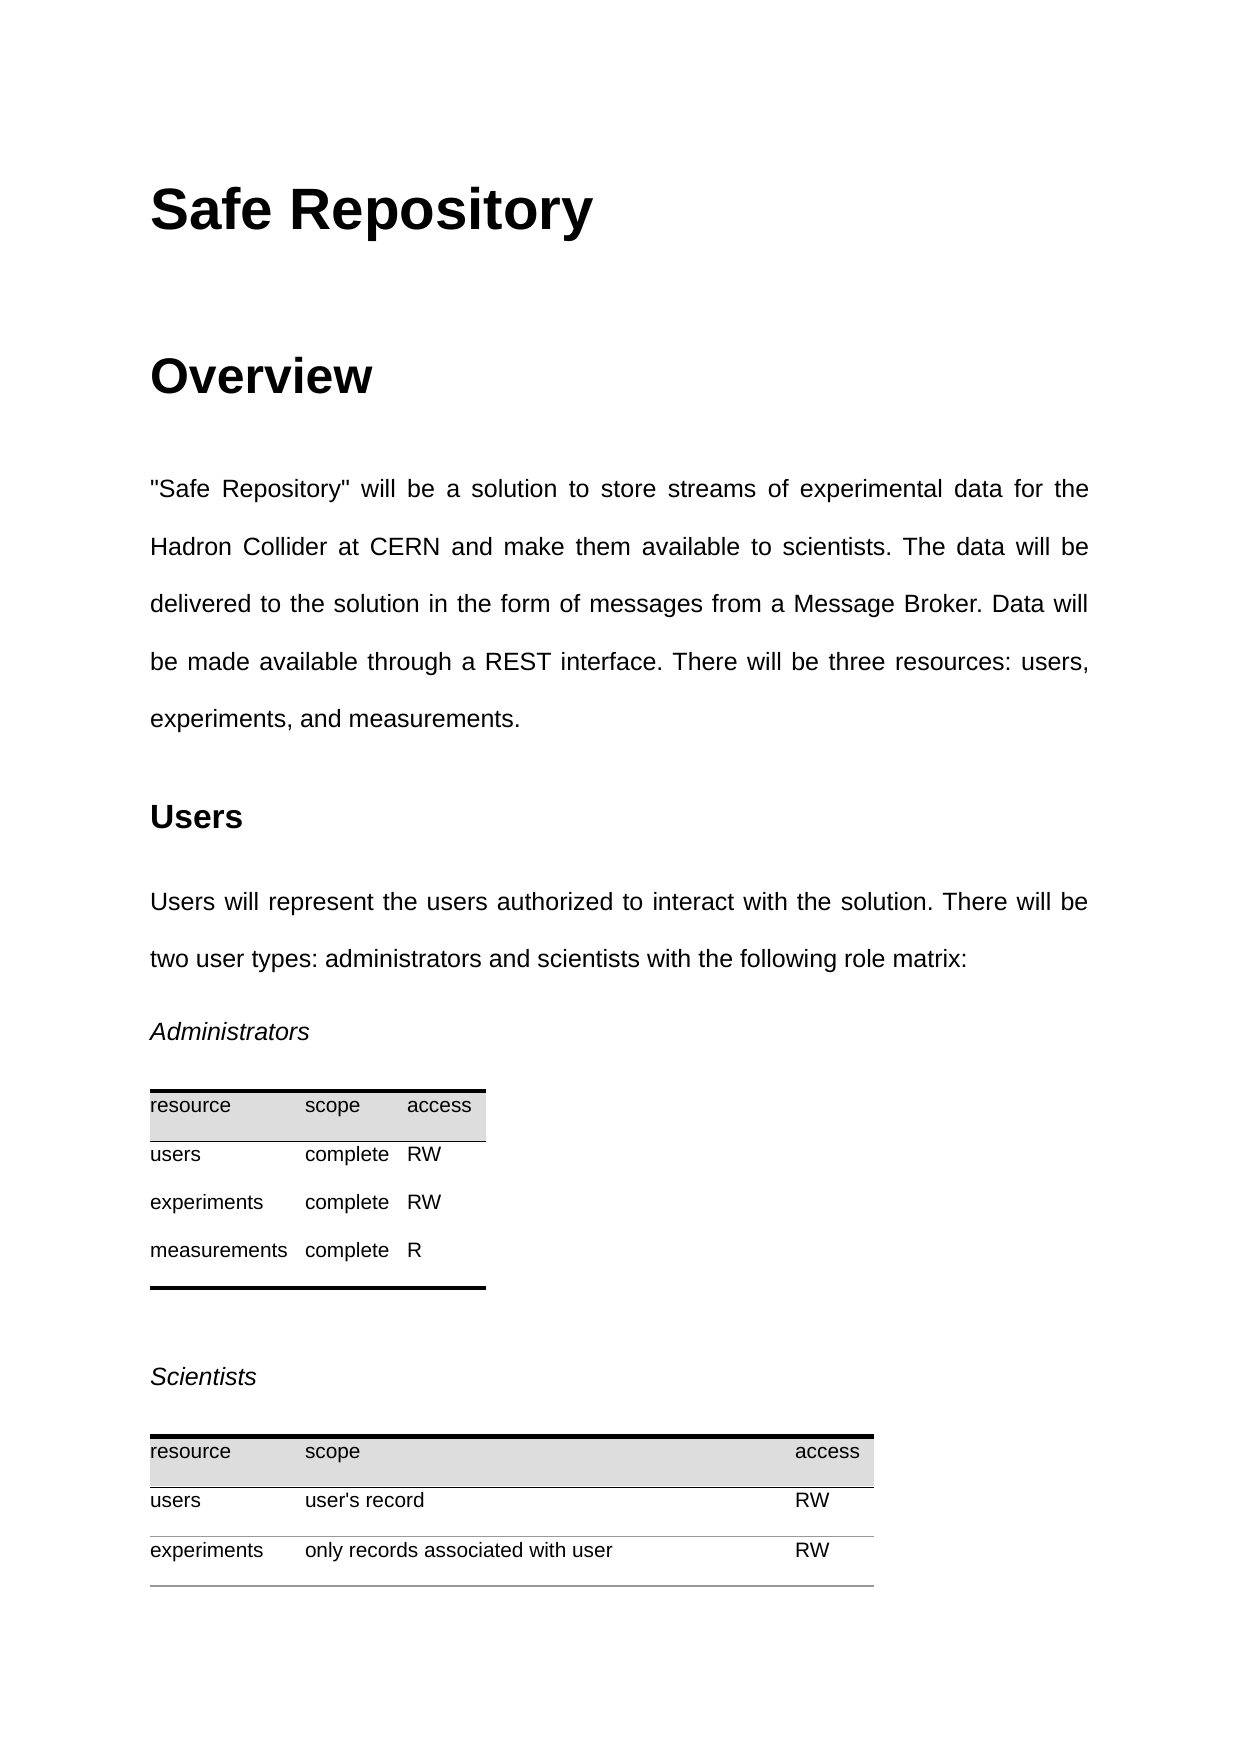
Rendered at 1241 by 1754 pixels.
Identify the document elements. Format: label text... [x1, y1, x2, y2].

subtitle Users [150, 797, 1091, 836]
title Safe Repository [150, 175, 1091, 242]
table_header resource [150, 1439, 305, 1486]
table_cell only records associated with user [305, 1537, 795, 1585]
table_cell measurements [150, 1238, 305, 1286]
table_header resource [150, 1093, 305, 1141]
table_cell complete [305, 1142, 407, 1190]
table_header access [795, 1439, 874, 1486]
table_header scope [305, 1093, 407, 1141]
table_cell experiments [150, 1537, 305, 1585]
table_cell experiments [150, 1190, 305, 1238]
table_cell users [150, 1488, 305, 1536]
table_cell RW [407, 1190, 486, 1238]
subtitle Overview [150, 347, 1091, 404]
table_cell RW [795, 1488, 874, 1536]
table_cell complete [305, 1190, 407, 1238]
table_cell users [150, 1142, 305, 1190]
table_cell user's record [305, 1488, 795, 1536]
table_cell R [407, 1238, 486, 1286]
table_header scope [305, 1439, 795, 1486]
table_cell RW [795, 1537, 874, 1585]
text "Safe Repository" will be a solution to store streams of experimental data for the Hadron Collider at CERN and make them available to scientists. The data will be delivered to the solution in the form of messages from a Message Broker. Data will be made available through a REST interface. There will be three resources: users, experiments, and measurements. [150, 474, 1091, 733]
text Users will represent the users authorized to interact with the solution. There will be two user types: administrators and scientists with the following role matrix: [150, 887, 1091, 973]
text Administrators [150, 1016, 1091, 1045]
table_cell RW [407, 1142, 486, 1190]
table_cell complete [305, 1238, 407, 1286]
text Scientists [150, 1362, 1091, 1391]
table_header access [407, 1093, 486, 1141]
